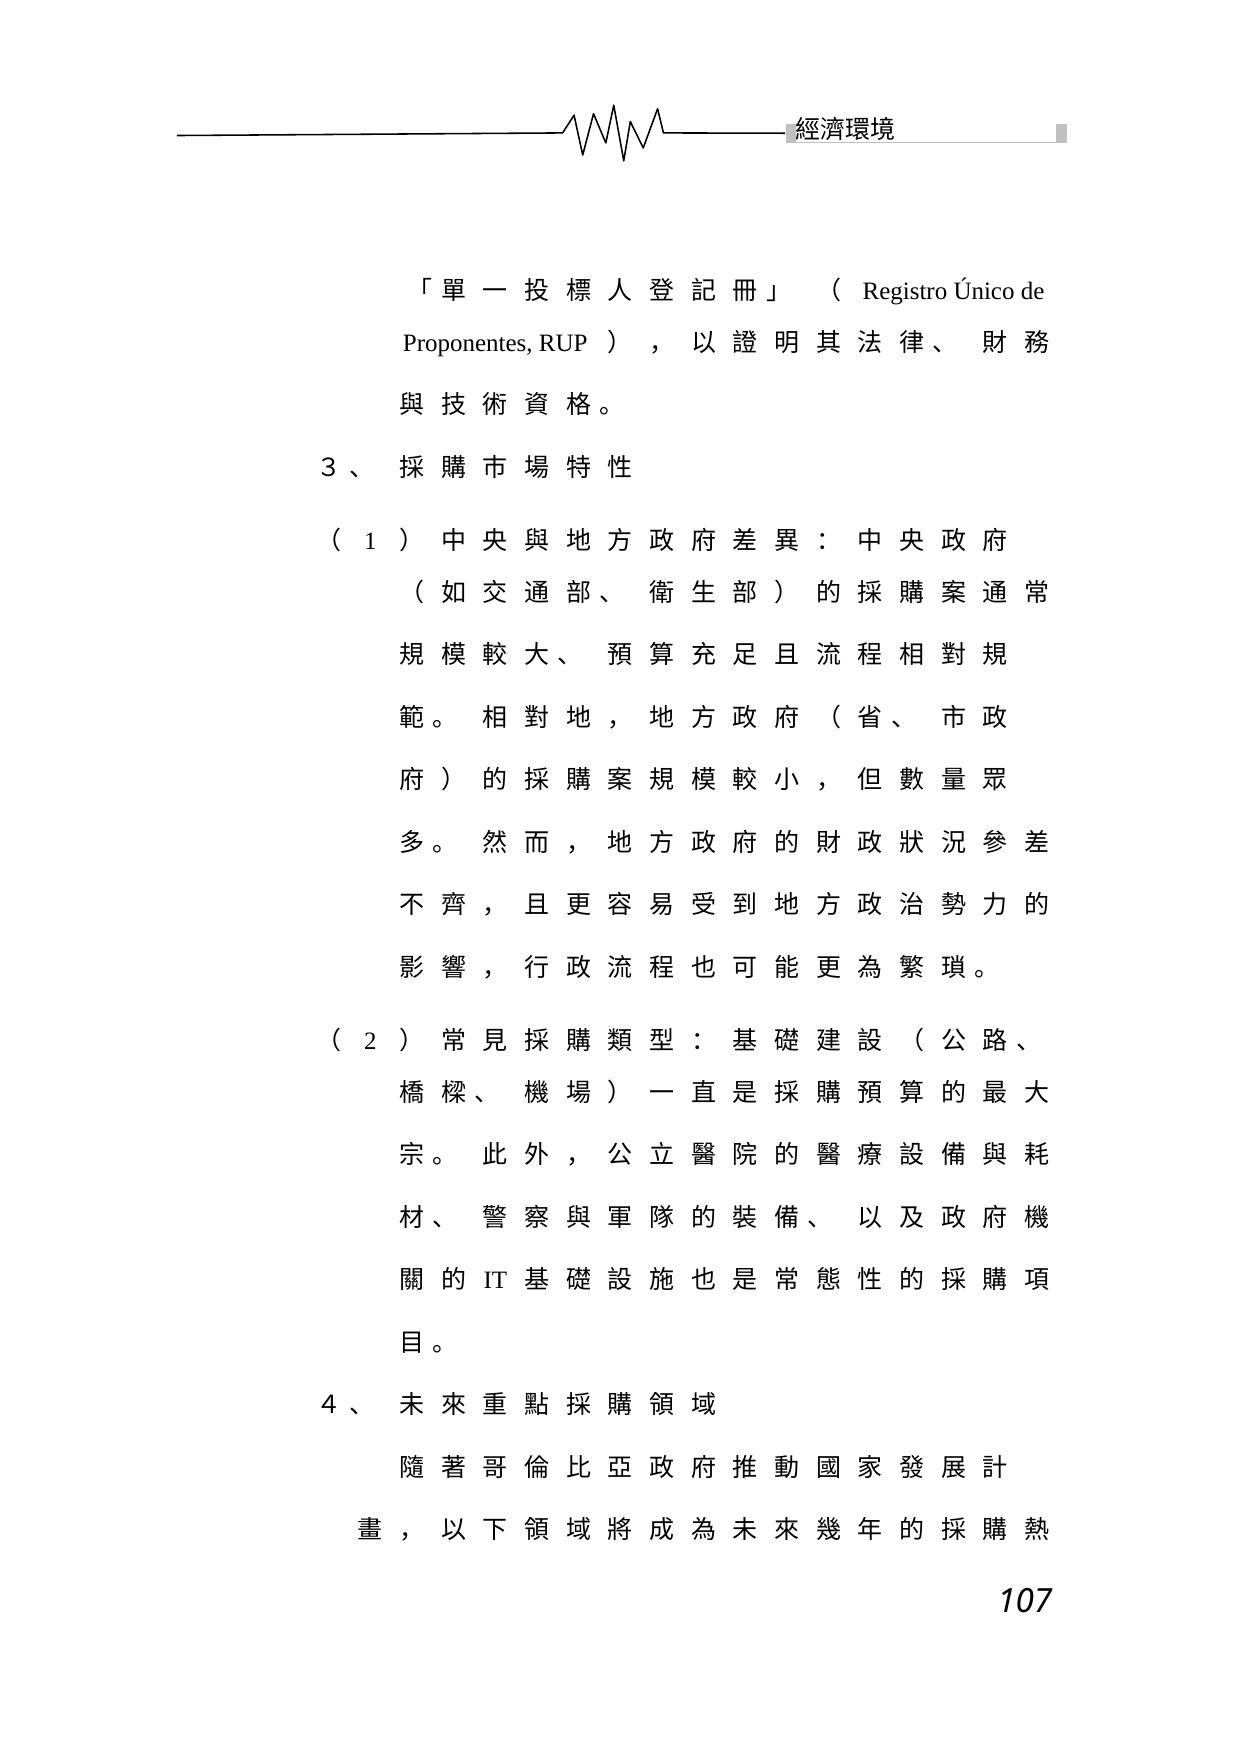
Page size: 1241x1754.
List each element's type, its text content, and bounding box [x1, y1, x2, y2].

text 隨著哥倫比亞政府推動國家發展計畫，以下領域將成為未來幾年的採購熱 [330, 1424, 1058, 1549]
text 「單一投標人登記冊」（Registro Único de Proponentes, RUP），以證明其法律、財務與技術資格。 [306, 236, 1058, 424]
text （2）常見採購類型：基礎建設（公路、橋樑、機場）一直是採購預算的最大宗。此外，公立醫院的醫療設備與耗材、警察與軍隊的裝備、以及政府機關的IT基礎設施也是常態性的採購項目。 [306, 986, 1058, 1361]
text ３、採購市場特性 [281, 424, 1058, 486]
text ４、未來重點採購領域 [281, 1361, 1058, 1424]
text （1）中央與地方政府差異：中央政府（如交通部、衛生部）的採購案通常規模較大、預算充足且流程相對規範。相對地，地方政府（省、市政府）的採購案規模較小，但數量眾多。然而，地方政府的財政狀況參差不齊，且更容易受到地方政治勢力的影響，行政流程也可能更為繁瑣。 [306, 486, 1058, 986]
